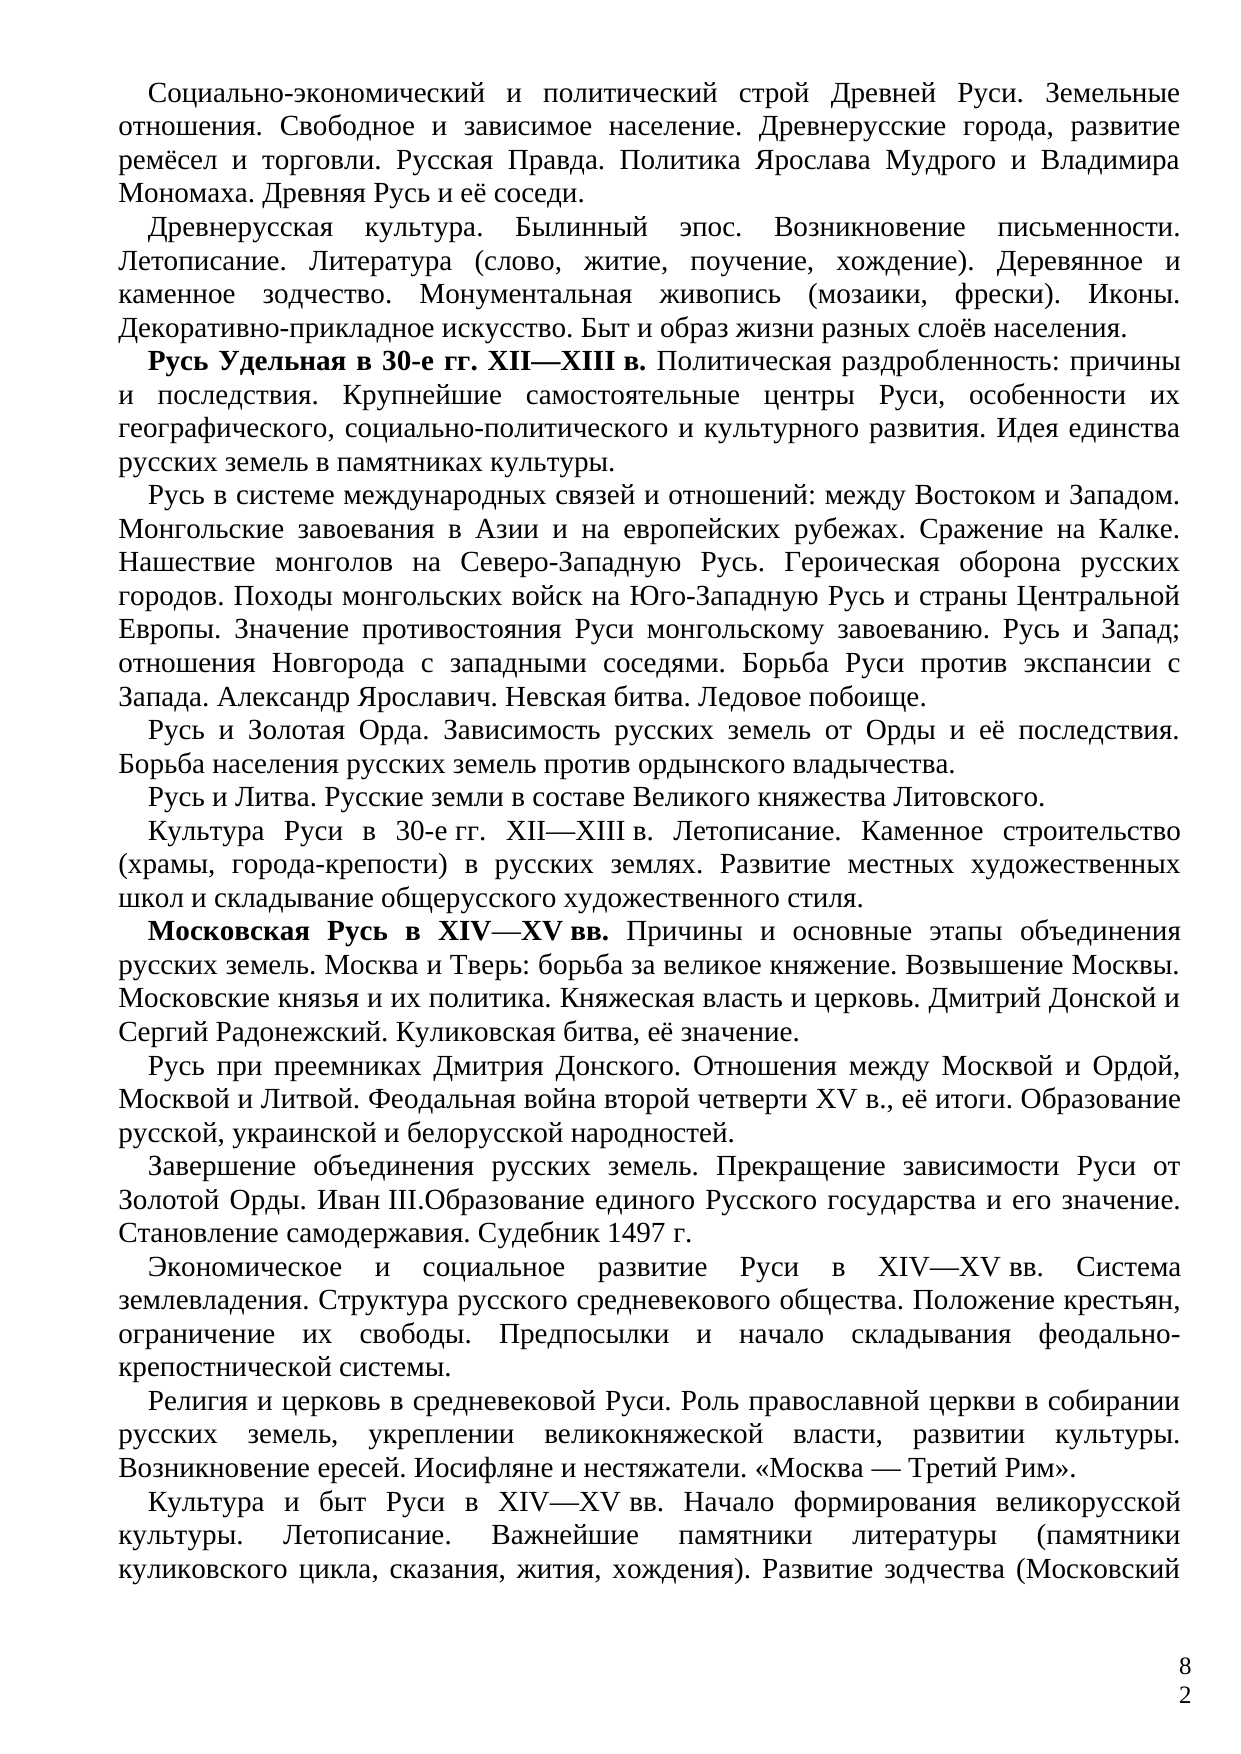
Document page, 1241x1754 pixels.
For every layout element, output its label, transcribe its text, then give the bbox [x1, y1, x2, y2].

text Русь и Золотая Орда. Зависимость русских земель от Орды и её последствия. Борьба населения русских земель против ордынского владычества. [118, 712, 1181, 779]
text Московская Русь в XIV—XV вв. Причины и основные этапы объединения русских земель. Москва и Тверь: борьба за великое княжение. Возвышение Москвы. Московские князья и их политика. Княжеская власть и церковь. Дмитрий Донской и Сергий Радонежский. Куликовская битва, её значение. [118, 913, 1181, 1048]
text Русь и Литва. Русские земли в составе Великого княжества Литовского. [118, 779, 1181, 813]
text Культура Руси в 30-е гг. XII—XIII в. Летописание. Каменное строительство (храмы, города-крепости) в русских землях. Развитие местных художественных школ и складывание общерусского художественного стиля. [118, 813, 1181, 913]
text Экономическое и социальное развитие Руси в XIV—XV вв. Система землевладения. Структура русского средневекового общества. Положение крестьян, ограничение их свободы. Предпосылки и начало складывания феодально-крепостнической системы. [118, 1249, 1181, 1383]
text Русь при преемниках Дмитрия Донского. Отношения между Москвой и Ордой, Москвой и Литвой. Феодальная война второй четверти XV в., её итоги. Образование русской, украинской и белорусской народностей. [118, 1048, 1181, 1148]
text Завершение объединения русских земель. Прекращение зависимости Руси от Золотой Орды. Иван III.Образование единого Русского государства и его значение. Становление самодержавия. Судебник 1497 г. [118, 1148, 1181, 1249]
text Русь Удельная в 30-е гг. XII—XIII в. Политическая раздробленность: причины и последствия. Крупнейшие самостоятельные центры Руси, особенности их географического, социально-политического и культурного развития. Идея единства русских земель в памятниках культуры. [118, 343, 1181, 477]
text Русь в системе международных связей и отношений: между Востоком и Западом. Монгольские завоевания в Азии и на европейских рубежах. Сражение на Калке. Нашествие монголов на Северо-Западную Русь. Героическая оборона русских городов. Походы монгольских войск на Юго-Западную Русь и страны Центральной Европы. Значение противостояния Руси монгольскому завоеванию. Русь и Запад; отношения Новгорода с западными соседями. Борьба Руси против экспансии с Запада. Александр Ярославич. Невская битва. Ледовое побоище. [118, 477, 1181, 712]
text Культура и быт Руси в XIV—XV вв. Начало формирования великорусской культуры. Летописание. Важнейшие памятники литературы (памятники куликовского цикла, сказания, жития, хождения). Развитие зодчества (Московский [118, 1484, 1181, 1584]
text Религия и церковь в средневековой Руси. Роль православной церкви в собирании русских земель, укреплении великокняжеской власти, развитии культуры. Возникновение ересей. Иосифляне и нестяжатели. «Москва — Третий Рим». [118, 1383, 1181, 1484]
text Социально-экономический и политический строй Древней Руси. Земельные отношения. Свободное и зависимое население. Древнерусские города, развитие ремёсел и торговли. Русская Правда. Политика Ярослава Мудрого и Владимира Мономаха. Древняя Русь и её соседи. [118, 75, 1181, 209]
text Древнерусская культура. Былинный эпос. Возникновение письменности. Летописание. Литература (слово, житие, поучение, хождение). Деревянное и каменное зодчество. Монументальная живопись (мозаики, фрески). Иконы. Декоративно-прикладное искусство. Быт и образ жизни разных слоёв населения. [118, 209, 1181, 343]
